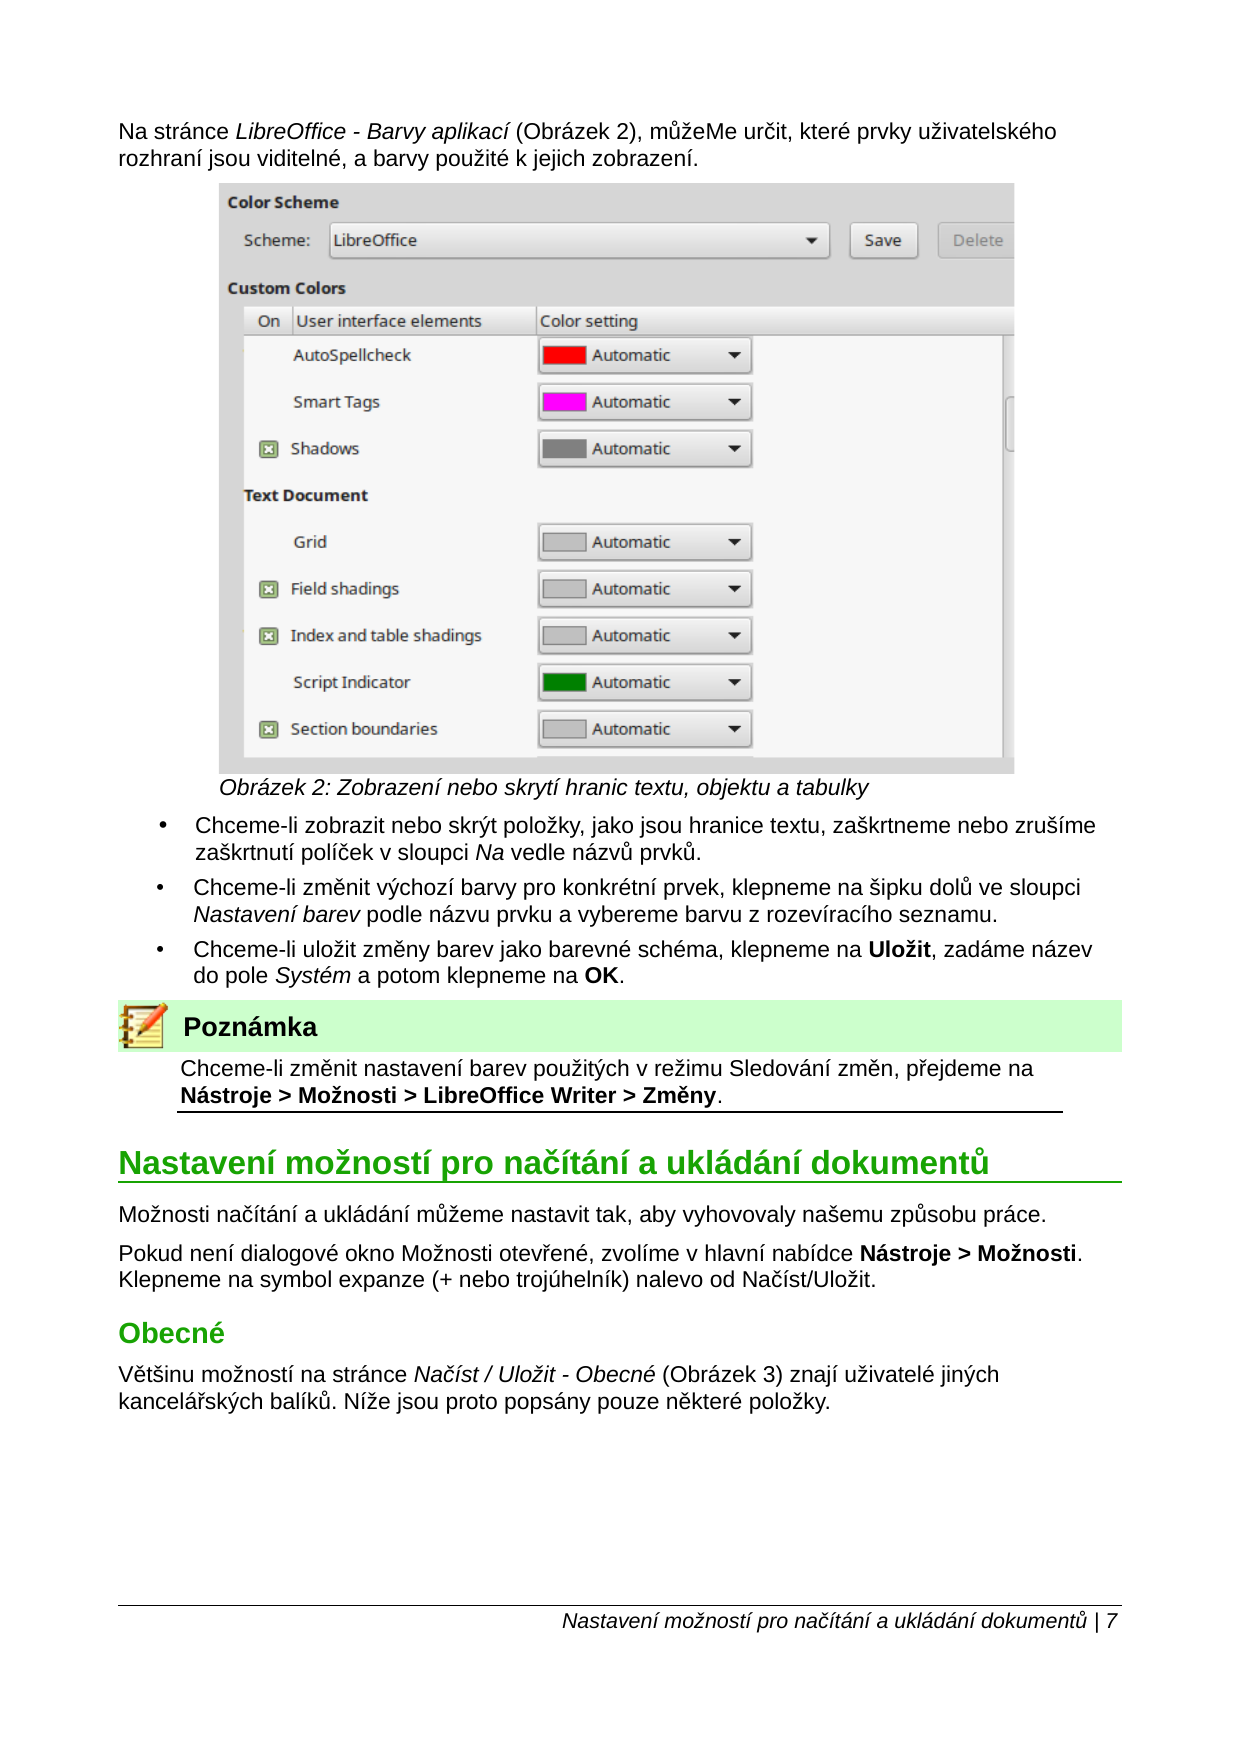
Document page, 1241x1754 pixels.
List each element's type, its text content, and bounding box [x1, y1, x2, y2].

subtitle Nastavení možností pro načítání a ukládání dokumentů [118, 1143, 1122, 1181]
text Chceme-li změnit nastavení barev použitých v režimu Sledování změn, přejdeme na Nástroje > Možnosti > LibreOffice Writer > Změny. [177, 1052, 1063, 1111]
subtitle Obecné [118, 1316, 1122, 1350]
text Možnosti načítání a ukládání můžeme nastavit tak, aby vyhovovaly našemu způsobu práce. [118, 1201, 1122, 1227]
list Chceme-li zobrazit nebo skrýt položky, jako jsou hranice textu, zaškrtneme nebo zrušíme zaškrtnutí políček v sloupci Na vedle názvů prvků. [156, 812, 1122, 865]
list Chceme-li změnit výchozí barvy pro konkrétní prvek, klepneme na šipku dolů ve sloupci Nastavení barev podle názvu prvku a vybereme barvu z rozevíracího seznamu. [156, 874, 1122, 927]
picture [119, 1001, 170, 1052]
picture [218, 183, 1015, 774]
text Většinu možností na stránce Načíst / Uložit - Obecné (Obrázek 3) znají uživatelé jiných kancelářských balíků. Níže jsou proto popsány pouze některé položky. [118, 1361, 1122, 1414]
text Obrázek 2: Zobrazení nebo skrytí hranic textu, objektu a tabulky [219, 774, 1021, 800]
subtitle Poznámka [118, 1000, 1122, 1052]
text Pokud není dialogové okno Možnosti otevřené, zvolíme v hlavní nabídce Nástroje > Možnosti. Klepneme na symbol expanze (+ nebo trojúhelník) nalevo od Načíst/Uložit. [118, 1240, 1122, 1292]
list Chceme-li uložit změny barev jako barevné schéma, klepneme na Uložit, zadáme název do pole Systém a potom klepneme na OK. [156, 936, 1122, 988]
list Na stránce LibreOffice - Barvy aplikací (Obrázek 2), můžeMe určit, které prvky uživatelského rozhraní jsou viditelné, a barvy použité k jejich zobrazení. [118, 118, 1122, 171]
